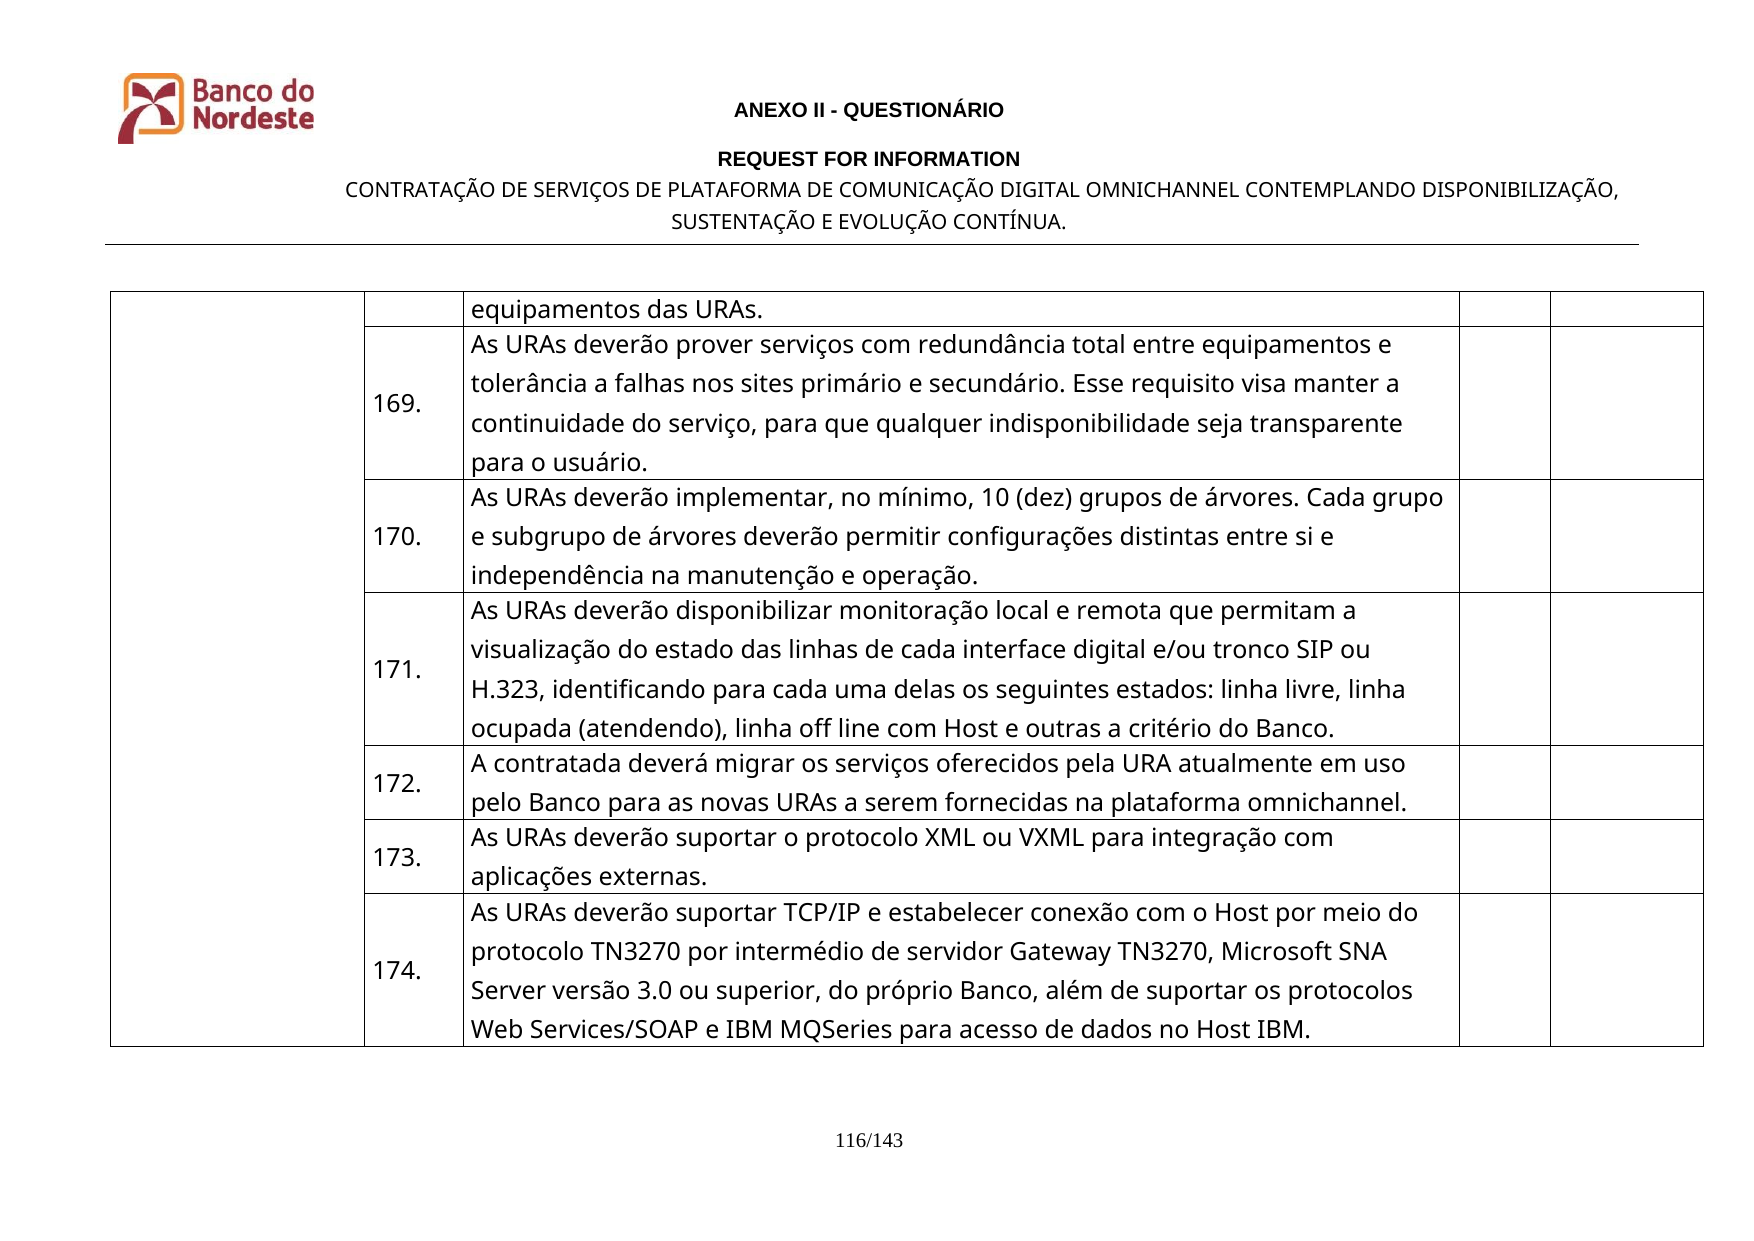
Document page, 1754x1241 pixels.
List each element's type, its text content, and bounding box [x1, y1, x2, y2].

table_cell As URAs deverão implementar, no mínimo, 10 (dez) grupos de árvores. Cada grupo e subgrupo de árvores deverão permitir configurações distintas entre si e independência na manutenção e operação. [464, 480, 1459, 592]
table_cell [1460, 480, 1550, 592]
table_cell [1551, 480, 1703, 592]
table_cell [1551, 894, 1703, 1046]
table_cell [1551, 327, 1703, 478]
table_cell As URAs deverão suportar o protocolo XML ou VXML para integração com aplicações externas. [464, 820, 1459, 893]
picture [118, 73, 314, 144]
table_cell 174. [365, 894, 463, 1046]
table_cell 171. [365, 593, 463, 744]
table_cell [365, 292, 463, 326]
table_cell [1460, 820, 1550, 893]
table_cell 169. [365, 327, 463, 478]
table_cell [1460, 894, 1550, 1046]
table_cell [1460, 327, 1550, 478]
table_cell 170. [365, 480, 463, 592]
table_cell As URAs deverão suportar TCP/IP e estabelecer conexão com o Host por meio do protocolo TN3270 por intermédio de servidor Gateway TN3270, Microsoft SNA Server versão 3.0 ou superior, do próprio Banco, além de suportar os protocolos Web Services/SOAP e IBM MQSeries para acesso de dados no Host IBM. [464, 894, 1459, 1046]
table_cell [1460, 593, 1550, 744]
table_cell [1460, 746, 1550, 819]
table_cell A contratada deverá migrar os serviços oferecidos pela URA atualmente em uso pelo Banco para as novas URAs a serem fornecidas na plataforma omnichannel. [464, 746, 1459, 819]
table_cell 172. [365, 746, 463, 819]
table_cell As URAs deverão prover serviços com redundância total entre equipamentos e tolerância a falhas nos sites primário e secundário. Esse requisito visa manter a continuidade do serviço, para que qualquer indisponibilidade seja transparente para o usuário. [464, 327, 1459, 478]
table_cell [1551, 292, 1703, 326]
table_header [111, 292, 364, 1046]
table_cell equipamentos das URAs. [464, 292, 1459, 326]
table_cell [1460, 292, 1550, 326]
table_cell [1551, 746, 1703, 819]
table_cell [1551, 593, 1703, 744]
table_cell As URAs deverão disponibilizar monitoração local e remota que permitam a visualização do estado das linhas de cada interface digital e/ou tronco SIP ou H.323, identificando para cada uma delas os seguintes estados: linha livre, linha ocupada (atendendo), linha off line com Host e outras a critério do Banco. [464, 593, 1459, 744]
table_cell [1551, 820, 1703, 893]
table_cell 173. [365, 820, 463, 893]
